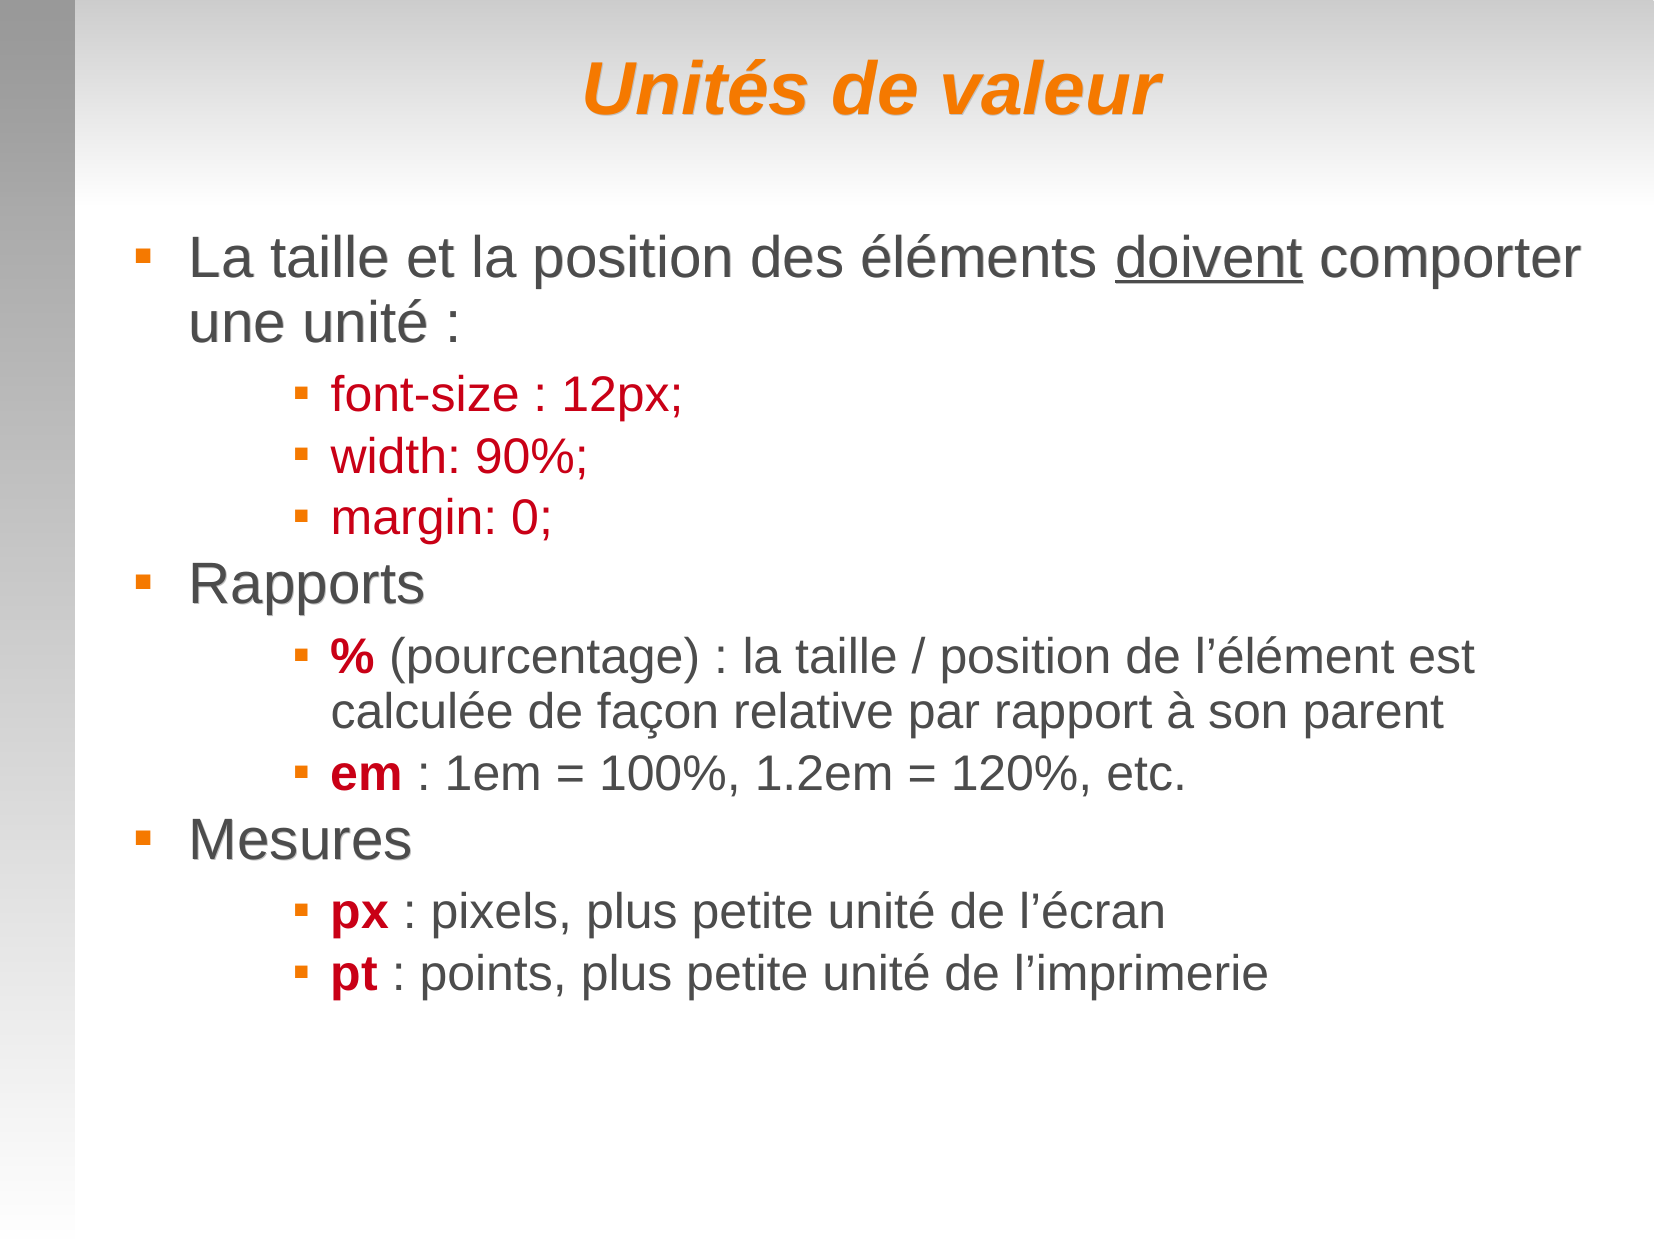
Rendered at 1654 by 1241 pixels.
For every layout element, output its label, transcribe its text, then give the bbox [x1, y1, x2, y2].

list La taille et la position des éléments doivent comporter une unité : font-size : 12px; width: 90%; margin: 0; Rapports % (pourcentage) : la taille / position de l’élément est calculée de façon relative par rapport à son parent em : 1em = 100%, 1.2em = 120%, etc. Mesures px : pixels, plus petite unité de l’écran pt : points, plus petite unité de l’imprimerie [118, 224, 1619, 1155]
title Unités de valeur [88, 0, 1654, 178]
